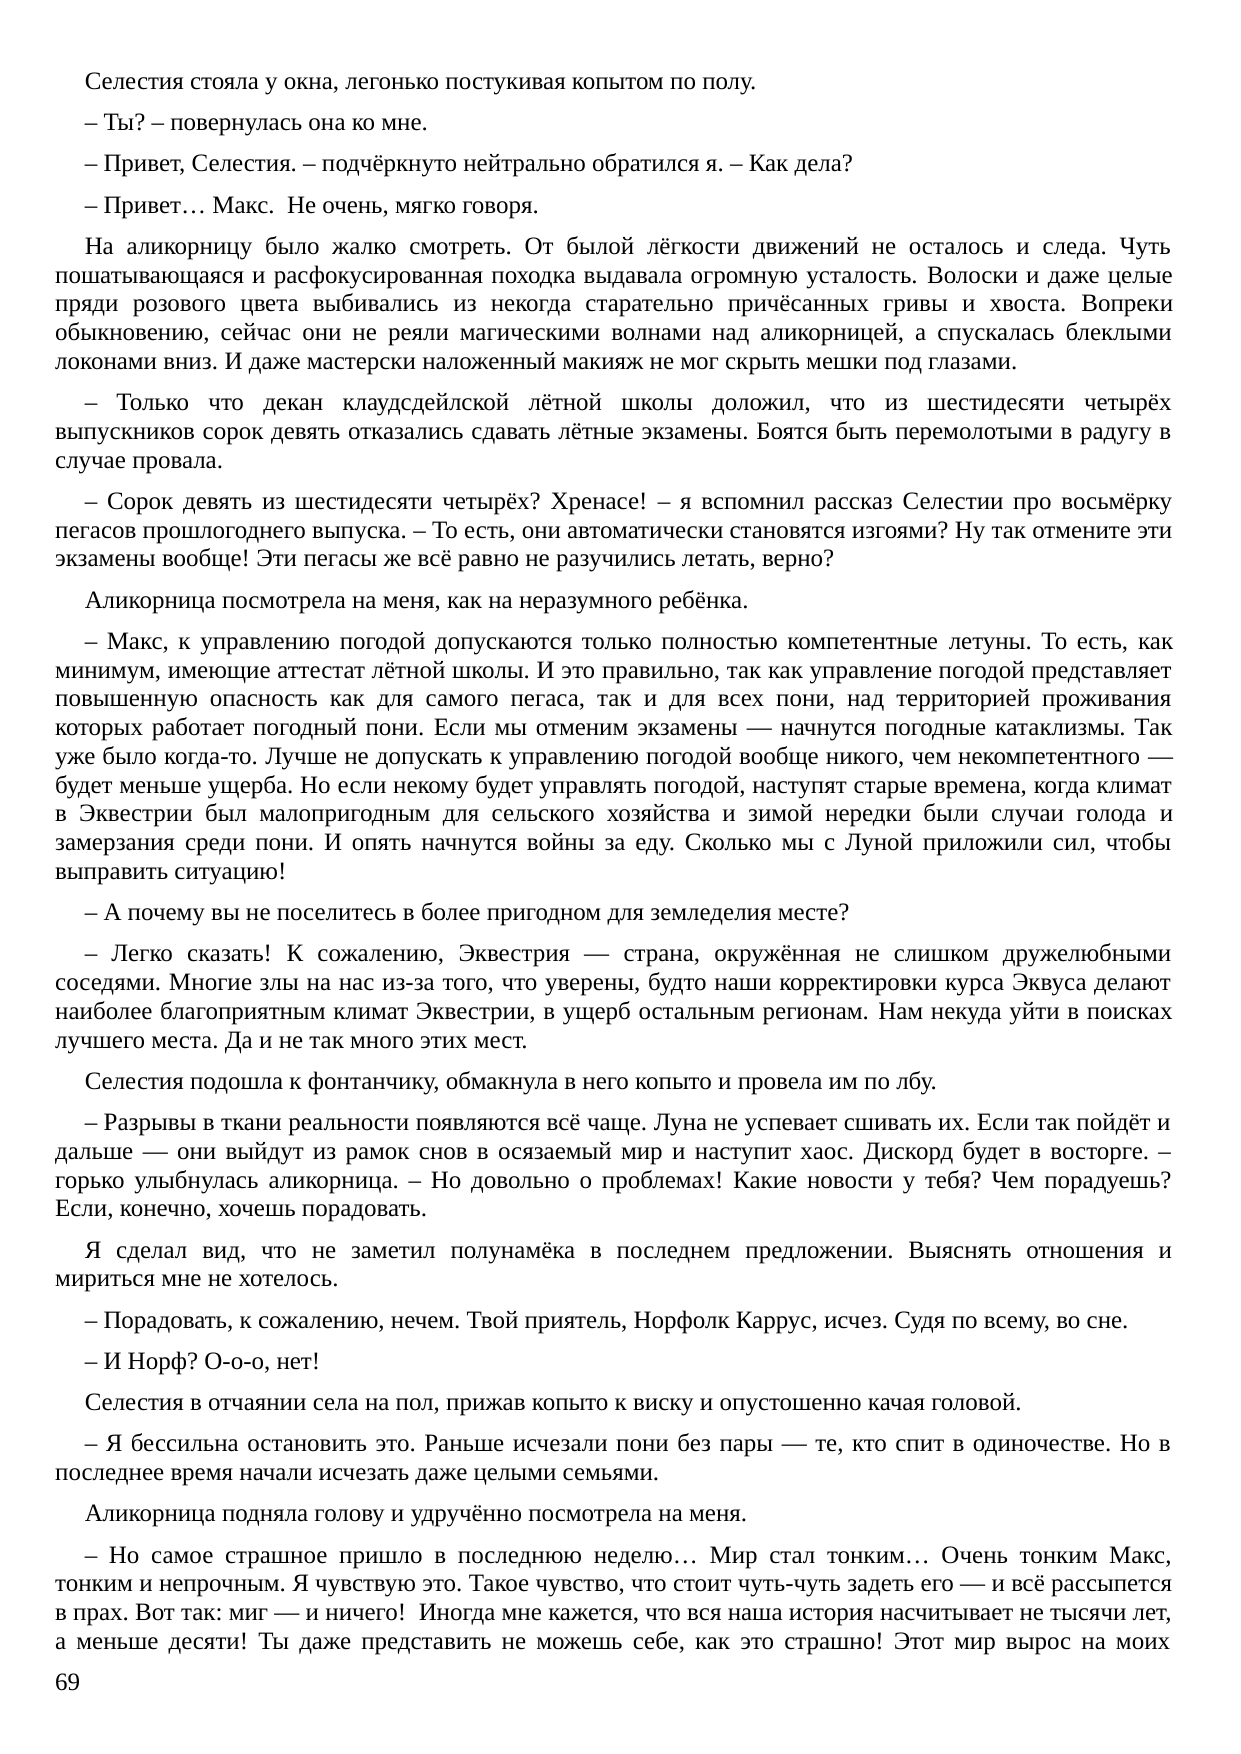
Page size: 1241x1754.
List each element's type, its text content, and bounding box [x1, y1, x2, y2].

text – А почему вы не поселитесь в более пригодном для земледелия месте? [55, 897, 1173, 926]
text – И Норф? О-о-о, нет! [55, 1346, 1173, 1375]
text – Я бессильна остановить это. Раньше исчезали пони без пары — те, кто спит в одиночестве. Но в последнее время начали исчезать даже целыми семьями. [55, 1428, 1173, 1486]
text Селестия стояла у окна, легонько постукивая копытом по полу. [55, 66, 1173, 95]
text – Легко сказать! К сожалению, Эквестрия — страна, окружённая не слишком дружелюбными соседями. Многие злы на нас из-за того, что уверены, будто наши корректировки курса Эквуса делают наиболее благоприятным климат Эквестрии, в ущерб остальным регионам. Нам некуда уйти в поисках лучшего места. Да и не так много этих мест. [55, 938, 1173, 1053]
text – Но самое страшное пришло в последнюю неделю… Мир стал тонким… Очень тонким Макс, тонким и непрочным. Я чувствую это. Такое чувство, что стоит чуть-чуть задеть его — и всё рассыпется в прах. Вот так: миг — и ничего! Иногда мне кажется, что вся наша история насчитывает не тысячи лет, а меньше десяти! Ты даже представить не можешь себе, как это страшно! Этот мир вырос на моих [55, 1540, 1173, 1655]
text Аликорница подняла голову и удручённо посмотрела на меня. [55, 1498, 1173, 1527]
text Аликорница посмотрела на меня, как на неразумного ребёнка. [55, 585, 1173, 613]
text – Разрывы в ткани реальности появляются всё чаще. Луна не успевает сшивать их. Если так пойдёт и дальше — они выйдут из рамок снов в осязаемый мир и наступит хаос. Дискорд будет в восторге. – горько улыбнулась аликорница. – Но довольно о проблемах! Какие новости у тебя? Чем порадуешь? Если, конечно, хочешь порадовать. [55, 1107, 1173, 1222]
text Селестия в отчаянии села на пол, прижав копыто к виску и опустошенно качая головой. [55, 1387, 1173, 1416]
text – Привет… Макс. Не очень, мягко говоря. [55, 190, 1173, 218]
text – Ты? – повернулась она ко мне. [55, 107, 1173, 136]
text – Макс, к управлению погодой допускаются только полностью компетентные летуны. То есть, как минимум, имеющие аттестат лётной школы. И это правильно, так как управление погодой представляет повышенную опасность как для самого пегаса, так и для всех пони, над территорией проживания которых работает погодный пони. Если мы отменим экзамены — начнутся погодные катаклизмы. Так уже было когда-то. Лучше не допускать к управлению погодой вообще никого, чем некомпетентного — будет меньше ущерба. Но если некому будет управлять погодой, наступят старые времена, когда климат в Эквестрии был малопригодным для сельского хозяйства и зимой нередки были случаи голода и замерзания среди пони. И опять начнутся войны за еду. Сколько мы с Луной приложили сил, чтобы выправить ситуацию! [55, 626, 1173, 885]
text На аликорницу было жалко смотреть. От былой лёгкости движений не осталось и следа. Чуть пошатывающаяся и расфокусированная походка выдавала огромную усталость. Волоски и даже целые пряди розового цвета выбивались из некогда старательно причёсанных гривы и хвоста. Вопреки обыкновению, сейчас они не реяли магическими волнами над аликорницей, а спускалась блеклыми локонами вниз. И даже мастерски наложенный макияж не мог скрыть мешки под глазами. [55, 231, 1173, 375]
text – Порадовать, к сожалению, нечем. Твой приятель, Норфолк Каррус, исчез. Судя по всему, во сне. [55, 1305, 1173, 1333]
text – Сорок девять из шестидесяти четырёх? Хренасе! – я вспомнил рассказ Селестии про восьмёрку пегасов прошлогоднего выпуска. – То есть, они автоматически становятся изгоями? Ну так отмените эти экзамены вообще! Эти пегасы же всё равно не разучились летать, верно? [55, 486, 1173, 572]
text – Привет, Селестия. – подчёркнуто нейтрально обратился я. – Как дела? [55, 148, 1173, 177]
text Я сделал вид, что не заметил полунамёка в последнем предложении. Выяснять отношения и мириться мне не хотелось. [55, 1235, 1173, 1292]
text – Только что декан клаудсдейлской лётной школы доложил, что из шестидесяти четырёх выпускников сорок девять отказались сдавать лётные экзамены. Боятся быть перемолотыми в радугу в случае провала. [55, 387, 1173, 473]
text Селестия подошла к фонтанчику, обмакнула в него копыто и провела им по лбу. [55, 1066, 1173, 1095]
